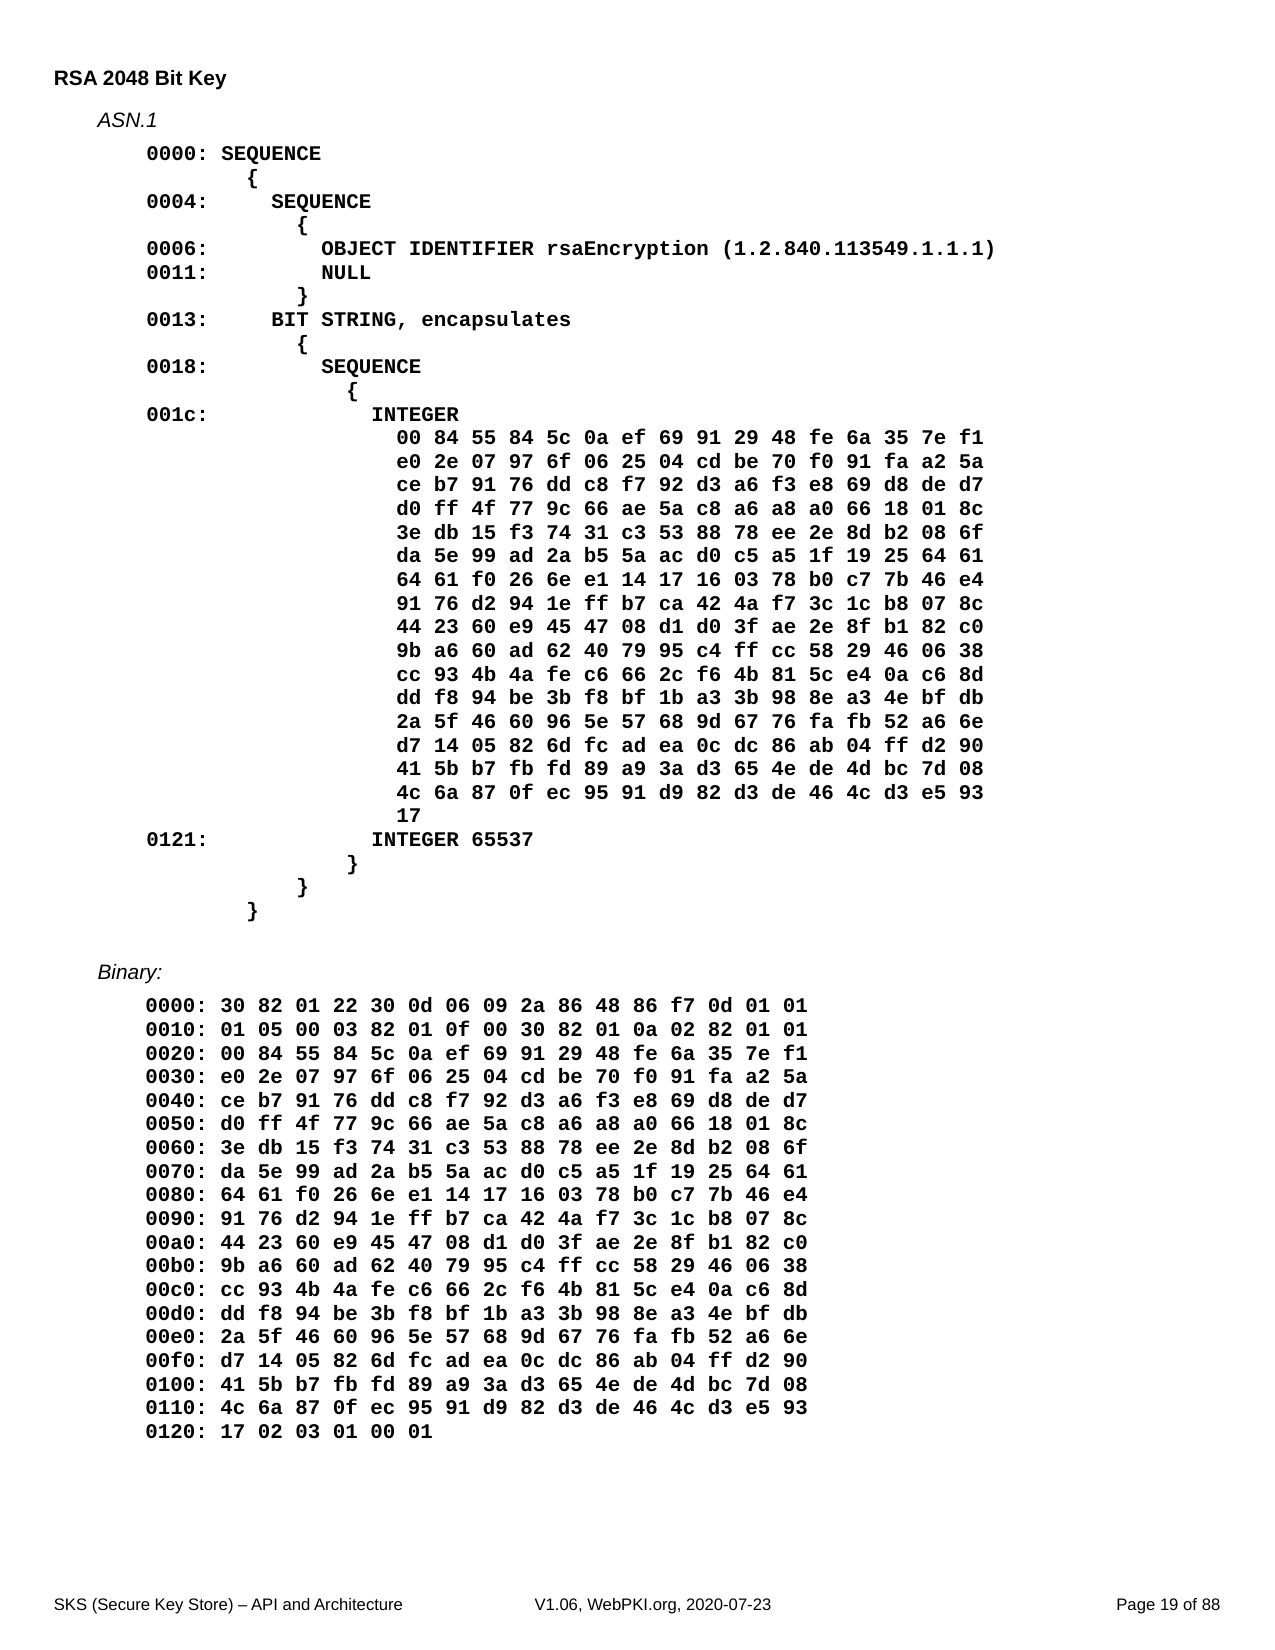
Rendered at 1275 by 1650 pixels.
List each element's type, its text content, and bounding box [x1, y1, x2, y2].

text } [146, 853, 1221, 876]
text 0013: BIT STRING, encapsulates [146, 309, 1221, 333]
text ce b7 91 76 dd c8 f7 92 d3 a6 f3 e8 69 d8 de d7 [146, 474, 1221, 498]
text 0000: SEQUENCE [146, 143, 1221, 167]
text 00d0: dd f8 94 be 3b f8 bf 1b a3 3b 98 8e a3 4e bf db [145, 1303, 1221, 1326]
text 0110: 4c 6a 87 0f ec 95 91 d9 82 d3 de 46 4c d3 e5 93 [145, 1397, 1221, 1421]
text 2a 5f 46 60 96 5e 57 68 9d 67 76 fa fb 52 a6 6e [146, 711, 1221, 734]
text 3e db 15 f3 74 31 c3 53 88 78 ee 2e 8d b2 08 6f [146, 522, 1221, 545]
text 00a0: 44 23 60 e9 45 47 08 d1 d0 3f ae 2e 8f b1 82 c0 [145, 1232, 1221, 1255]
text { [146, 167, 1221, 191]
text 0080: 64 61 f0 26 6e e1 14 17 16 03 78 b0 c7 7b 46 e4 [145, 1184, 1221, 1208]
text 9b a6 60 ad 62 40 79 95 c4 ff cc 58 29 46 06 38 [146, 640, 1221, 664]
text 00e0: 2a 5f 46 60 96 5e 57 68 9d 67 76 fa fb 52 a6 6e [145, 1326, 1221, 1350]
text 44 23 60 e9 45 47 08 d1 d0 3f ae 2e 8f b1 82 c0 [146, 616, 1221, 640]
text 00f0: d7 14 05 82 6d fc ad ea 0c dc 86 ab 04 ff d2 90 [145, 1350, 1221, 1373]
text 0011: NULL [146, 262, 1221, 285]
text 00c0: cc 93 4b 4a fe c6 66 2c f6 4b 81 5c e4 0a c6 8d [145, 1279, 1221, 1303]
text 001c: INTEGER [146, 403, 1221, 427]
text 00 84 55 84 5c 0a ef 69 91 29 48 fe 6a 35 7e f1 [146, 427, 1221, 451]
text 0050: d0 ff 4f 77 9c 66 ae 5a c8 a6 a8 a0 66 18 01 8c [145, 1113, 1221, 1137]
text 41 5b b7 fb fd 89 a9 3a d3 65 4e de 4d bc 7d 08 [146, 758, 1221, 782]
text 0070: da 5e 99 ad 2a b5 5a ac d0 c5 a5 1f 19 25 64 61 [145, 1161, 1221, 1184]
text da 5e 99 ad 2a b5 5a ac d0 c5 a5 1f 19 25 64 61 [146, 545, 1221, 569]
text 0120: 17 02 03 01 00 01 [145, 1421, 1221, 1444]
text { [146, 333, 1221, 356]
text 0000: 30 82 01 22 30 0d 06 09 2a 86 48 86 f7 0d 01 01 [145, 995, 1221, 1019]
text 17 [146, 806, 1221, 829]
text 00b0: 9b a6 60 ad 62 40 79 95 c4 ff cc 58 29 46 06 38 [145, 1255, 1221, 1279]
text } [146, 900, 1221, 924]
text e0 2e 07 97 6f 06 25 04 cd be 70 f0 91 fa a2 5a [146, 451, 1221, 474]
text { [146, 214, 1221, 238]
text 0030: e0 2e 07 97 6f 06 25 04 cd be 70 f0 91 fa a2 5a [145, 1066, 1221, 1090]
text } [146, 876, 1221, 900]
text 0020: 00 84 55 84 5c 0a ef 69 91 29 48 fe 6a 35 7e f1 [145, 1042, 1221, 1066]
subtitle RSA 2048 Bit Key [54, 66, 1221, 90]
text ASN.1 [97, 108, 1221, 132]
text { [146, 380, 1221, 403]
text } [146, 285, 1221, 309]
text 91 76 d2 94 1e ff b7 ca 42 4a f7 3c 1c b8 07 8c [146, 593, 1221, 616]
text 0004: SEQUENCE [146, 191, 1221, 214]
text 4c 6a 87 0f ec 95 91 d9 82 d3 de 46 4c d3 e5 93 [146, 782, 1221, 806]
text 0018: SEQUENCE [146, 356, 1221, 380]
text cc 93 4b 4a fe c6 66 2c f6 4b 81 5c e4 0a c6 8d [146, 664, 1221, 687]
text 0010: 01 05 00 03 82 01 0f 00 30 82 01 0a 02 82 01 01 [145, 1019, 1221, 1042]
text dd f8 94 be 3b f8 bf 1b a3 3b 98 8e a3 4e bf db [146, 687, 1221, 711]
text 0006: OBJECT IDENTIFIER rsaEncryption (1.2.840.113549.1.1.1) [146, 238, 1221, 262]
text d7 14 05 82 6d fc ad ea 0c dc 86 ab 04 ff d2 90 [146, 734, 1221, 758]
text 0090: 91 76 d2 94 1e ff b7 ca 42 4a f7 3c 1c b8 07 8c [145, 1208, 1221, 1232]
text Binary: [97, 959, 1221, 983]
text 0100: 41 5b b7 fb fd 89 a9 3a d3 65 4e de 4d bc 7d 08 [145, 1373, 1221, 1397]
text 0060: 3e db 15 f3 74 31 c3 53 88 78 ee 2e 8d b2 08 6f [145, 1137, 1221, 1161]
text d0 ff 4f 77 9c 66 ae 5a c8 a6 a8 a0 66 18 01 8c [146, 498, 1221, 522]
text 0040: ce b7 91 76 dd c8 f7 92 d3 a6 f3 e8 69 d8 de d7 [145, 1090, 1221, 1113]
text 0121: INTEGER 65537 [146, 829, 1221, 853]
text 64 61 f0 26 6e e1 14 17 16 03 78 b0 c7 7b 46 e4 [146, 569, 1221, 593]
